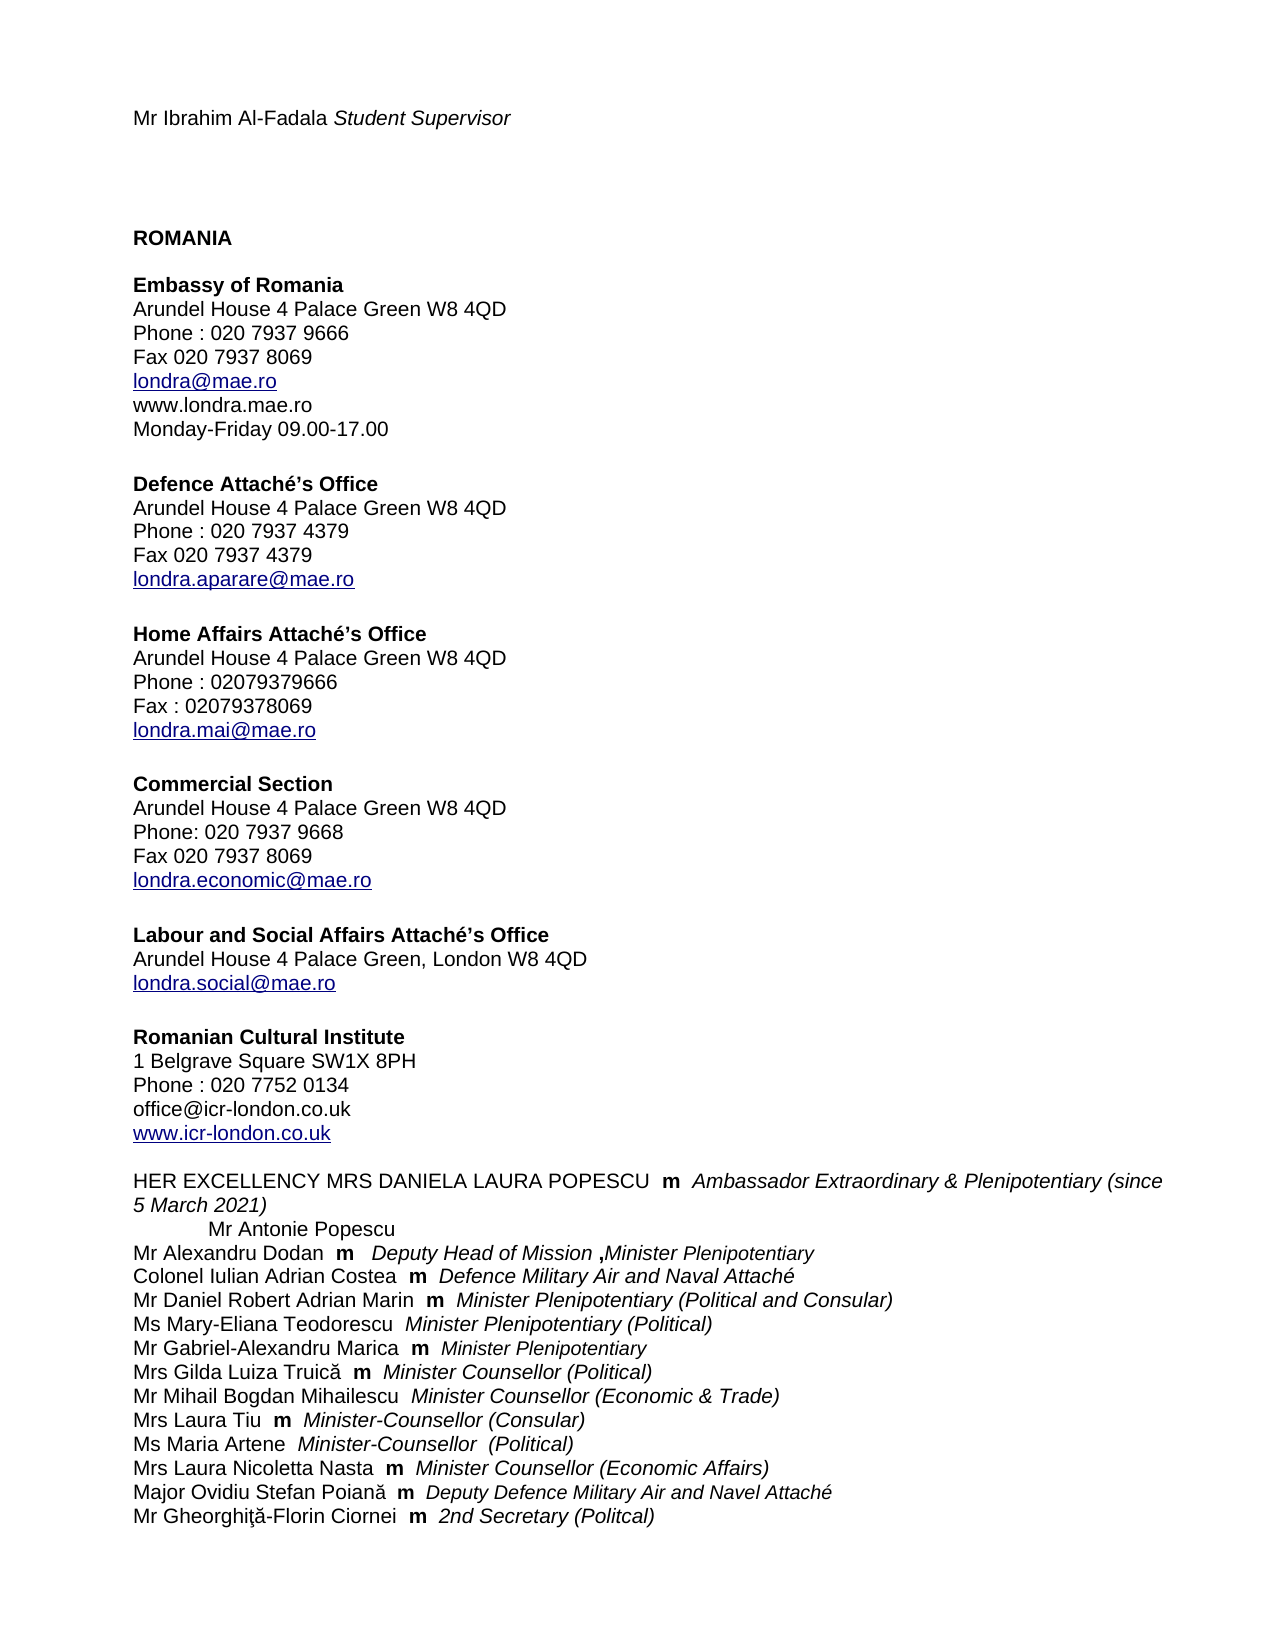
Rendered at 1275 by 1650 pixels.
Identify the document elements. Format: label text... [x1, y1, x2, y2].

text Mr Mihail Bogdan Mihailescu Minister Counsellor (Economic & Trade) [133, 1384, 1181, 1408]
text Arundel House 4 Palace Green W8 4QD [133, 495, 1181, 519]
text Colonel Iulian Adrian Costea m Defence Military Air and Naval Attaché [133, 1264, 1181, 1288]
text Fax 020 7937 8069 [133, 844, 1181, 868]
text Arundel House 4 Palace Green W8 4QD [133, 646, 1181, 670]
text Mr Alexandru Dodan m Deputy Head of Mission ,Minister Plenipotentiary [133, 1240, 1181, 1264]
text Mr Gabriel-Alexandru Marica m Minister Plenipotentiary [133, 1336, 1181, 1360]
text Home Affairs Attaché’s Office [133, 622, 1181, 646]
text Romanian Cultural Institute [133, 1025, 1181, 1049]
text Mr Daniel Robert Adrian Marin m Minister Plenipotentiary (Political and Consular) [133, 1288, 1181, 1312]
text Fax 020 7937 8069 [133, 345, 1181, 369]
text Phone : 020 7937 9666 [133, 321, 1181, 345]
text Mr Gheorghiţă-Florin Ciornei m 2nd Secretary (Politcal) [133, 1504, 1181, 1528]
text londra.social@mae.ro [133, 970, 1181, 994]
text www.londra.mae.ro [133, 393, 1181, 417]
text Ms Mary-Eliana Teodorescu Minister Plenipotentiary (Political) [133, 1312, 1181, 1336]
text Major Ovidiu Stefan Poiană m Deputy Defence Military Air and Navel Attaché [133, 1480, 1181, 1504]
text Phone : 020 7752 0134 [133, 1073, 1181, 1097]
text Fax : 02079378069 [133, 694, 1181, 718]
text Arundel House 4 Palace Green W8 4QD [133, 796, 1181, 820]
text Monday-Friday 09.00-17.00 [133, 417, 1181, 441]
text Commercial Section [133, 772, 1181, 796]
text Phone: 020 7937 9668 [133, 820, 1181, 844]
text Phone : 020 7937 4379 [133, 519, 1181, 543]
text londra.mai@mae.ro [133, 718, 1181, 742]
text 1 Belgrave Square SW1X 8PH [133, 1049, 1181, 1073]
text londra.aparare@mae.ro [133, 567, 1181, 591]
text Defence Attaché’s Office [133, 471, 1181, 495]
subtitle ROMANIA [133, 225, 1181, 249]
text Mr Ibrahim Al-Fadala Student Supervisor [133, 106, 1181, 129]
text Embassy of Romania [133, 273, 1181, 297]
text Phone : 02079379666 [133, 670, 1181, 694]
text londra.economic@mae.ro [133, 868, 1181, 892]
text Mrs Laura Tiu m Minister-Counsellor (Consular) [133, 1408, 1181, 1432]
text Ms Maria Artene Minister-Counsellor (Political) [133, 1432, 1181, 1456]
text Labour and Social Affairs Attaché’s Office [133, 922, 1181, 946]
text www.icr-london.co.uk [133, 1121, 1181, 1144]
text HER EXCELLENCY MRS DANIELA LAURA POPESCU m Ambassador Extraordinary & Plenipotentiary (since 5 March 2021) [133, 1168, 1181, 1216]
text Mrs Gilda Luiza Truică m Minister Counsellor (Political) [133, 1360, 1181, 1384]
text londra@mae.ro [133, 369, 1181, 393]
text office@icr-london.co.uk [133, 1097, 1181, 1121]
text Fax 020 7937 4379 [133, 543, 1181, 567]
text Arundel House 4 Palace Green W8 4QD [133, 297, 1181, 321]
text Mr Antonie Popescu [133, 1216, 1181, 1240]
text Arundel House 4 Palace Green, London W8 4QD [133, 946, 1181, 970]
text Mrs Laura Nicoletta Nasta m Minister Counsellor (Economic Affairs) [133, 1456, 1181, 1480]
